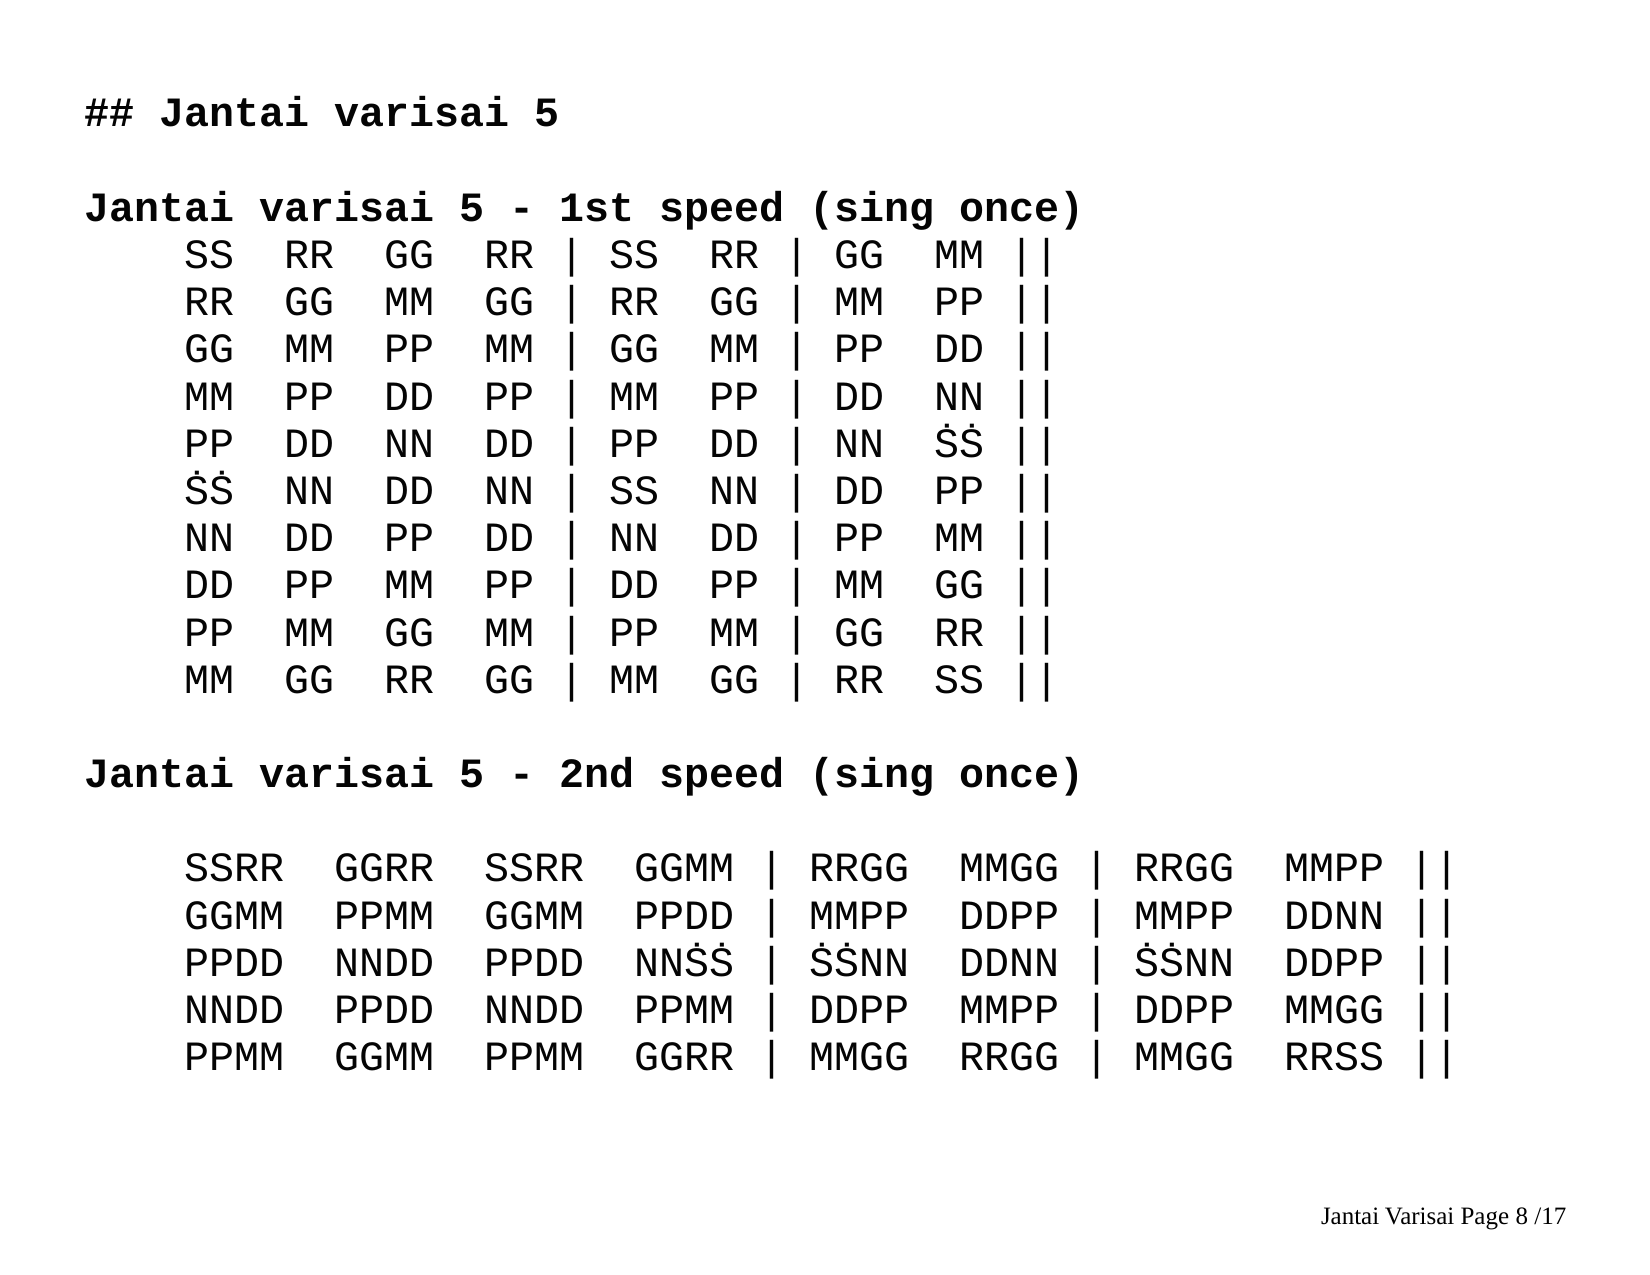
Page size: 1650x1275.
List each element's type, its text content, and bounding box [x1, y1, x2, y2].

text PP MM GG MM | PP MM | GG RR || [84, 611, 1566, 658]
text PPMM GGMM PPMM GGRR | MMGG RRGG | MMGG RRSS || [84, 1036, 1566, 1083]
text GG MM PP MM | GG MM | PP DD || [84, 328, 1566, 375]
text PPDD NNDD PPDD NNṠṠ | ṠṠNN DDNN | ṠṠNN DDPP || [84, 942, 1566, 989]
text ## Jantai varisai 5 [84, 92, 1566, 139]
text NN DD PP DD | NN DD | PP MM || [84, 517, 1566, 564]
text MM PP DD PP | MM PP | DD NN || [84, 375, 1566, 422]
text MM GG RR GG | MM GG | RR SS || [84, 658, 1566, 706]
text Jantai varisai 5 - 1st speed (sing once) [84, 187, 1566, 234]
text GGMM PPMM GGMM PPDD | MMPP DDPP | MMPP DDNN || [84, 894, 1566, 942]
text PP DD NN DD | PP DD | NN ṠṠ || [84, 422, 1566, 470]
text DD PP MM PP | DD PP | MM GG || [84, 564, 1566, 611]
text SS RR GG RR | SS RR | GG MM || [84, 234, 1566, 281]
text SSRR GGRR SSRR GGMM | RRGG MMGG | RRGG MMPP || [84, 847, 1566, 894]
text Jantai varisai 5 - 2nd speed (sing once) [84, 753, 1566, 800]
text NNDD PPDD NNDD PPMM | DDPP MMPP | DDPP MMGG || [84, 989, 1566, 1036]
text ṠṠ NN DD NN | SS NN | DD PP || [84, 470, 1566, 517]
text RR GG MM GG | RR GG | MM PP || [84, 281, 1566, 328]
